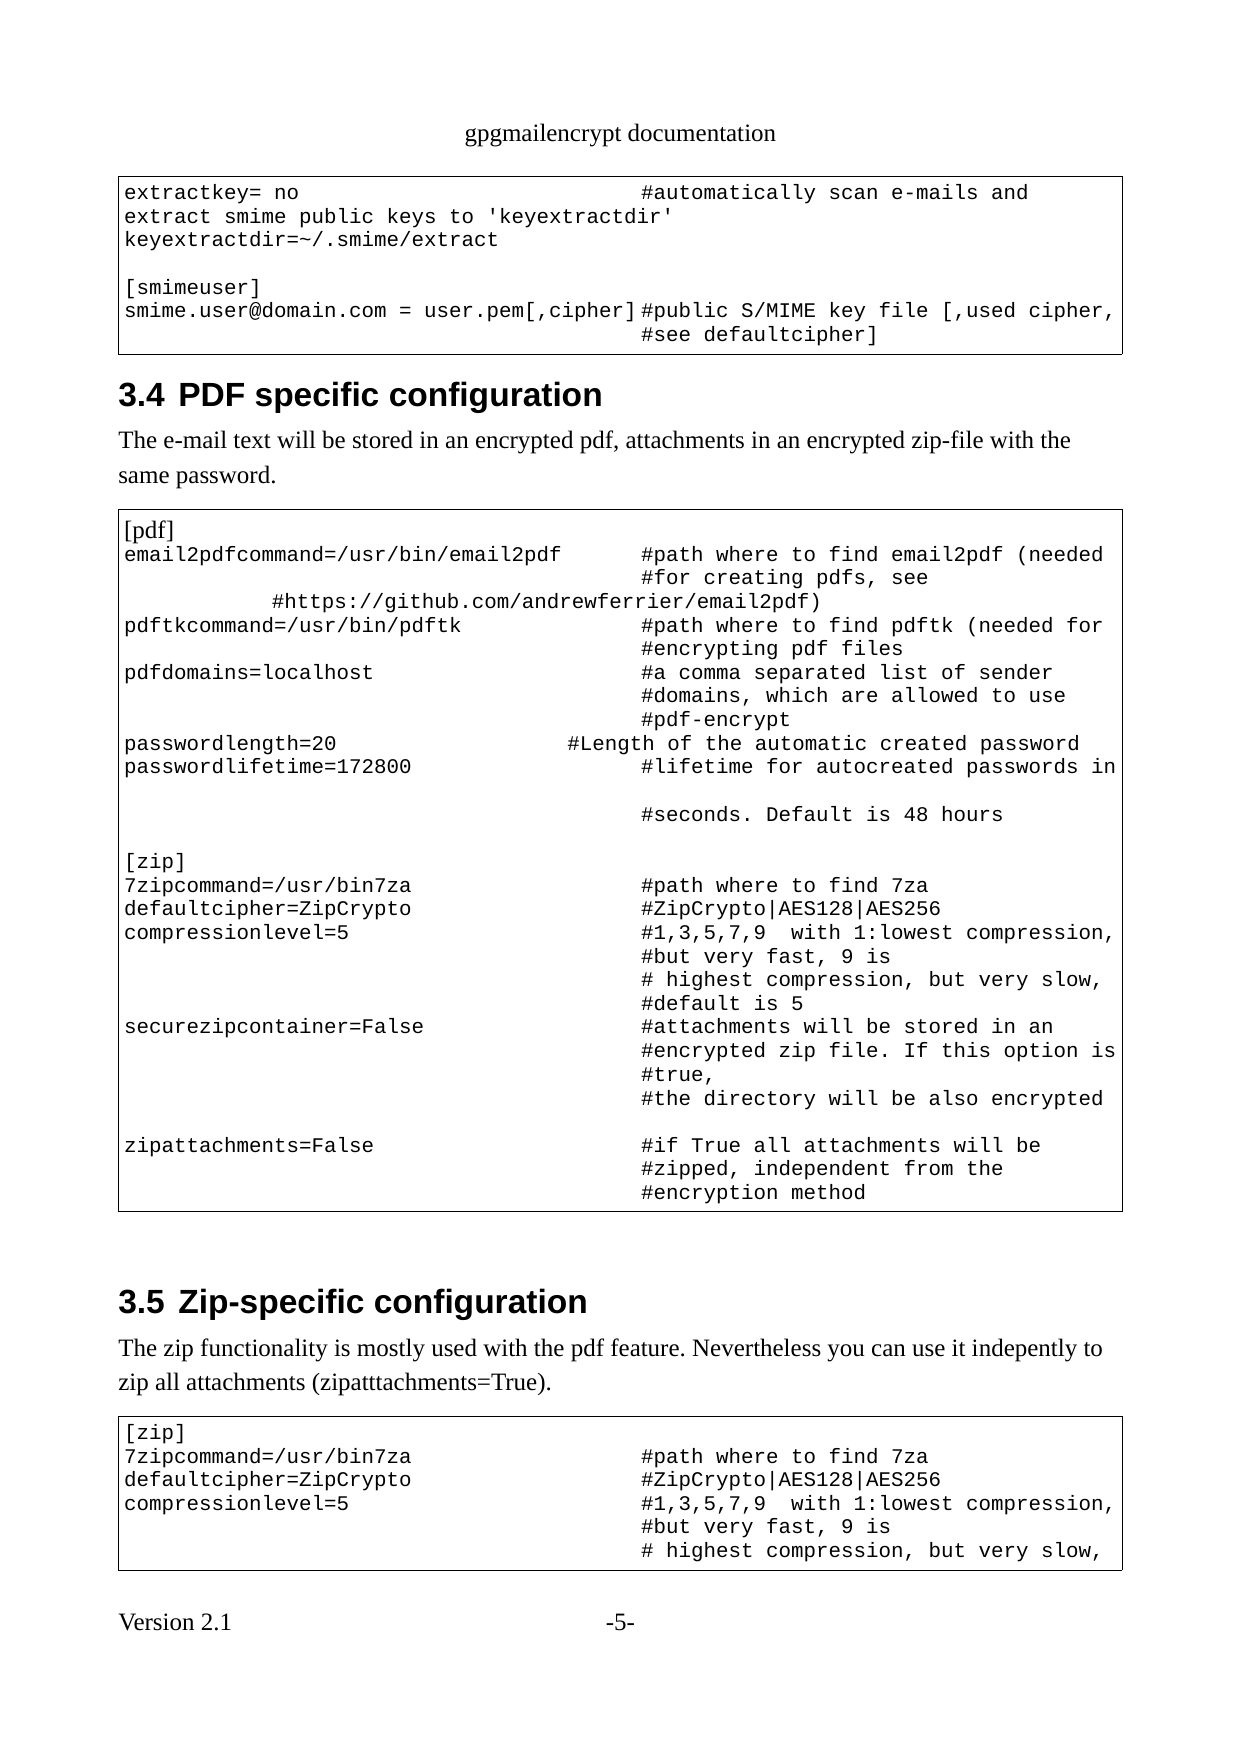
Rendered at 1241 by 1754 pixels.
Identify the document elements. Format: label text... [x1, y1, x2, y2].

table_header [pdf] email2pdfcommand=/usr/bin/email2pdf #path where to find email2pdf (needed #for creating pdfs, see #https://github.com/andrewferrier/email2pdf) pdftkcommand=/usr/bin/pdftk #path where to find pdftk (needed for #encrypting pdf files pdfdomains=localhost #a comma separated list of sender #domains, which are allowed to use #pdf-encrypt passwordlength=20 #Length of the automatic created password passwordlifetime=172800 #lifetime for autocreated passwords in #seconds. Default is 48 hours [zip] 7zipcommand=/usr/bin7za #path where to find 7za defaultcipher=ZipCrypto #ZipCrypto|AES128|AES256 compressionlevel=5 #1,3,5,7,9 with 1:lowest compression, #but very fast, 9 is # highest compression, but very slow, #default is 5 securezipcontainer=False #attachments will be stored in an #encrypted zip file. If this option is #true, #the directory will be also encrypted zipattachments=False #if True all attachments will be #zipped, independent from the #encryption method [119, 510, 1122, 1211]
text The zip functionality is mostly used with the pdf feature. Nevertheless you can use it indepently to zip all attachments (zipatttachments=True). [118, 1333, 1122, 1396]
subtitle Zip-specific configuration [118, 1281, 1122, 1320]
subtitle PDF specific configuration [118, 374, 1122, 413]
table_header extractkey= no #automatically scan e-mails and extract smime public keys to 'keyextractdir' keyextractdir=~/.smime/extract [smimeuser] smime.user@domain.com = user.pem[,cipher] #public S/MIME key file [,used cipher, #see defaultcipher] [119, 177, 1122, 353]
table_header [zip] 7zipcommand=/usr/bin7za #path where to find 7za defaultcipher=ZipCrypto #ZipCrypto|AES128|AES256 compressionlevel=5 #1,3,5,7,9 with 1:lowest compression, #but very fast, 9 is # highest compression, but very slow, [119, 1417, 1122, 1569]
text The e-mail text will be stored in an encrypted pdf, attachments in an encrypted zip-file with the same password. [118, 426, 1122, 489]
